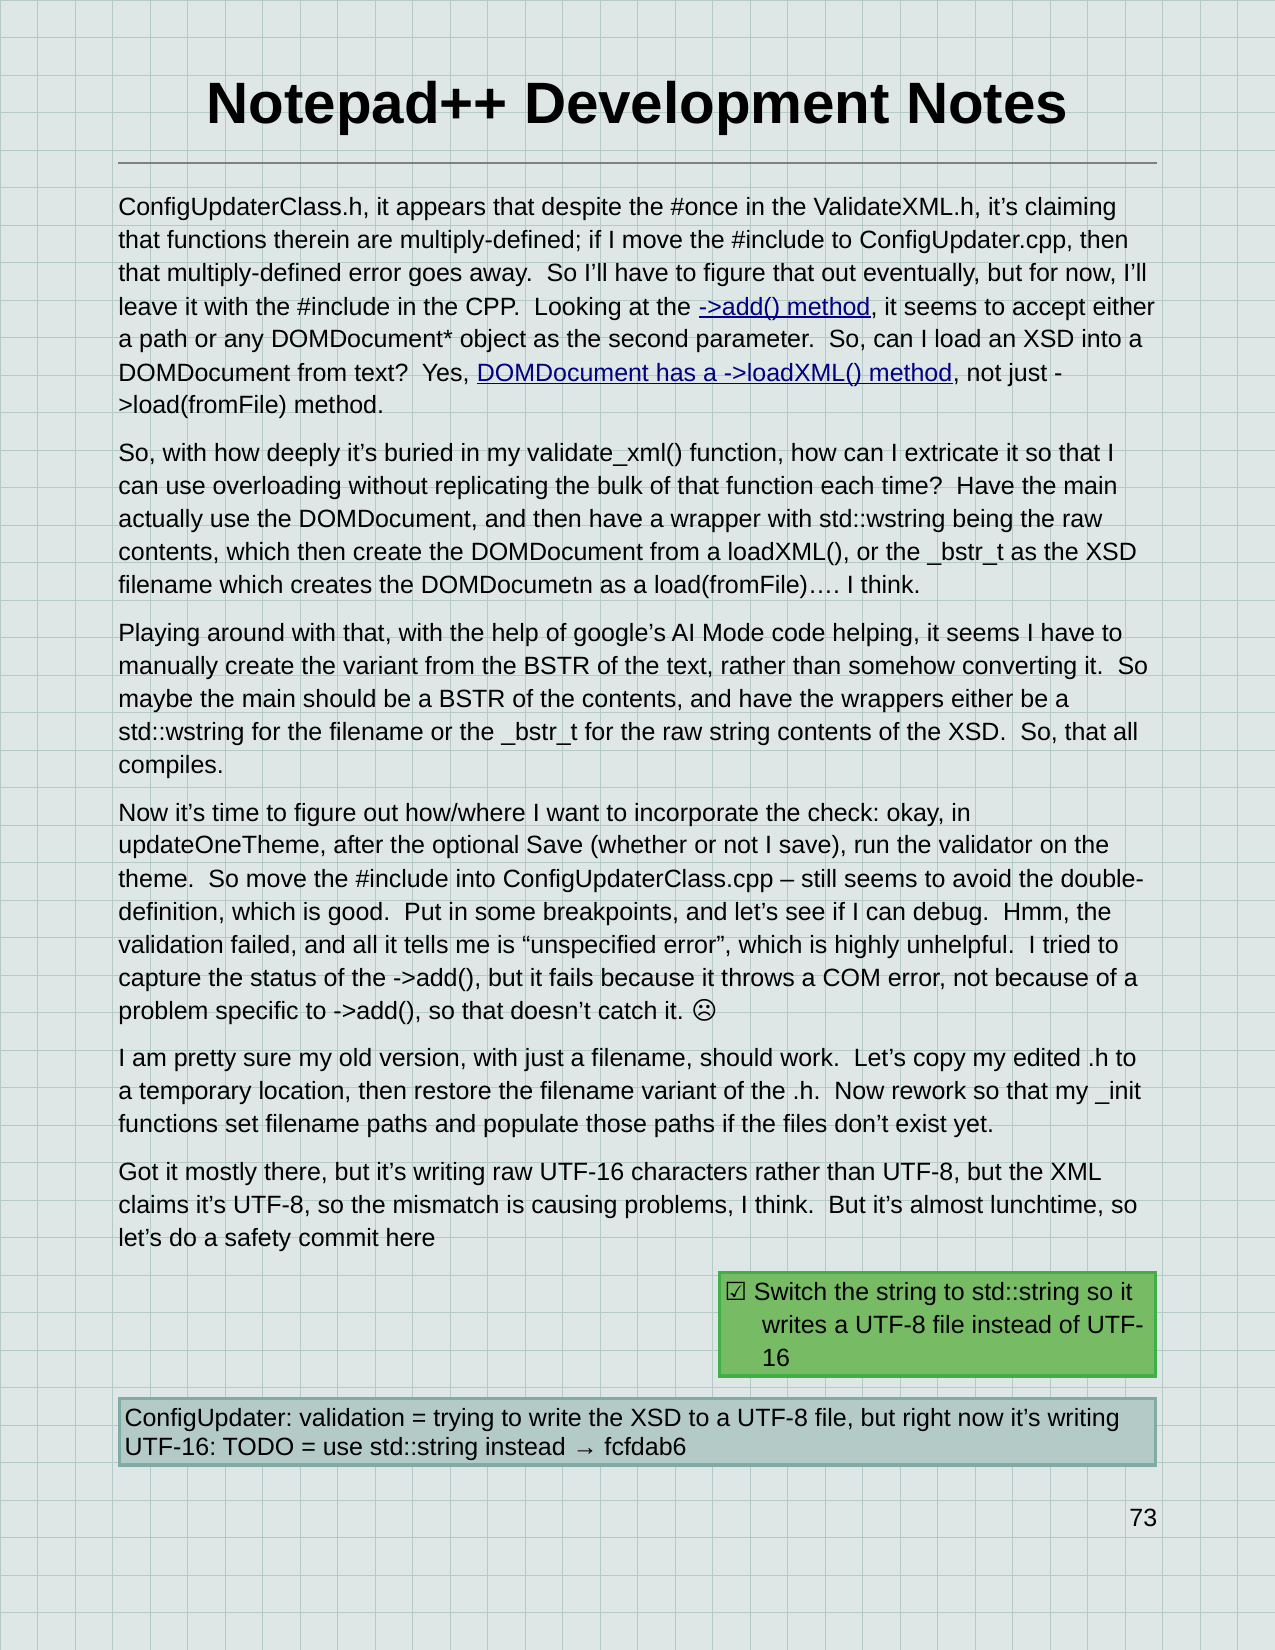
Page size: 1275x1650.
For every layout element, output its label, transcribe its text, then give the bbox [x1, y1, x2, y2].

text ConfigUpdaterClass.h, it appears that despite the #once in the ValidateXML.h, it’s claiming that functions therein are multiply-defined; if I move the #include to ConfigUpdater.cpp, then that multiply-defined error goes away. So I’ll have to figure that out eventually, but for now, I’ll leave it with the #include in the CPP. Looking at the ->add() method, it seems to accept either a path or any DOMDocument* object as the second parameter. So, can I load an XSD into a DOMDocument from text? Yes, DOMDocument has a ->loadXML() method, not just ->load(fromFile) method. [118, 192, 1157, 419]
text ConfigUpdater: validation = trying to write the XSD to a UTF-8 file, but right now it’s writing UTF-16: TODO = use std::string instead → fcfdab6 [121, 1400, 1154, 1463]
text Playing around with that, with the help of google’s AI Mode code helping, it seems I have to manually create the variant from the BSTR of the text, rather than somehow converting it. So maybe the main should be a BSTR of the contents, and have the wrappers either be a std::wstring for the filename or the _bstr_t for the raw string contents of the XSD. So, that all compiles. [118, 618, 1157, 779]
text ☑ Switch the string to std::string so it writes a UTF-8 file instead of UTF-16 [721, 1274, 1154, 1374]
text Got it mostly there, but it’s writing raw UTF-16 characters rather than UTF-8, but the XML claims it’s UTF-8, so the mismatch is causing problems, I think. But it’s almost lunchtime, so let’s do a safety commit here [118, 1157, 1157, 1252]
text So, with how deeply it’s buried in my validate_xml() function, how can I extricate it so that I can use overloading without replicating the bulk of that function each time? Have the main actually use the DOMDocument, and then have a wrapper with std::wstring being the raw contents, which then create the DOMDocument from a loadXML(), or the _bstr_t as the XSD filename which creates the DOMDocumetn as a load(fromFile)…. I think. [118, 438, 1157, 599]
text I am pretty sure my old version, with just a filename, should work. Let’s copy my edited .h to a temporary location, then restore the filename variant of the .h. Now rework so that my _init functions set filename paths and populate those paths if the files don’t exist yet. [118, 1043, 1157, 1138]
text Now it’s time to figure out how/where I want to incorporate the check: okay, in updateOneTheme, after the optional Save (whether or not I save), run the validator on the theme. So move the #include into ConfigUpdaterClass.cpp – still seems to avoid the double-definition, which is good. Put in some breakpoints, and let’s see if I can debug. Hmm, the validation failed, and all it tells me is “unspecified error”, which is highly unhelpful. I tried to capture the status of the ->add(), but it fails because it throws a COM error, not because of a problem specific to ->add(), so that doesn’t catch it. ☹ [118, 797, 1157, 1024]
